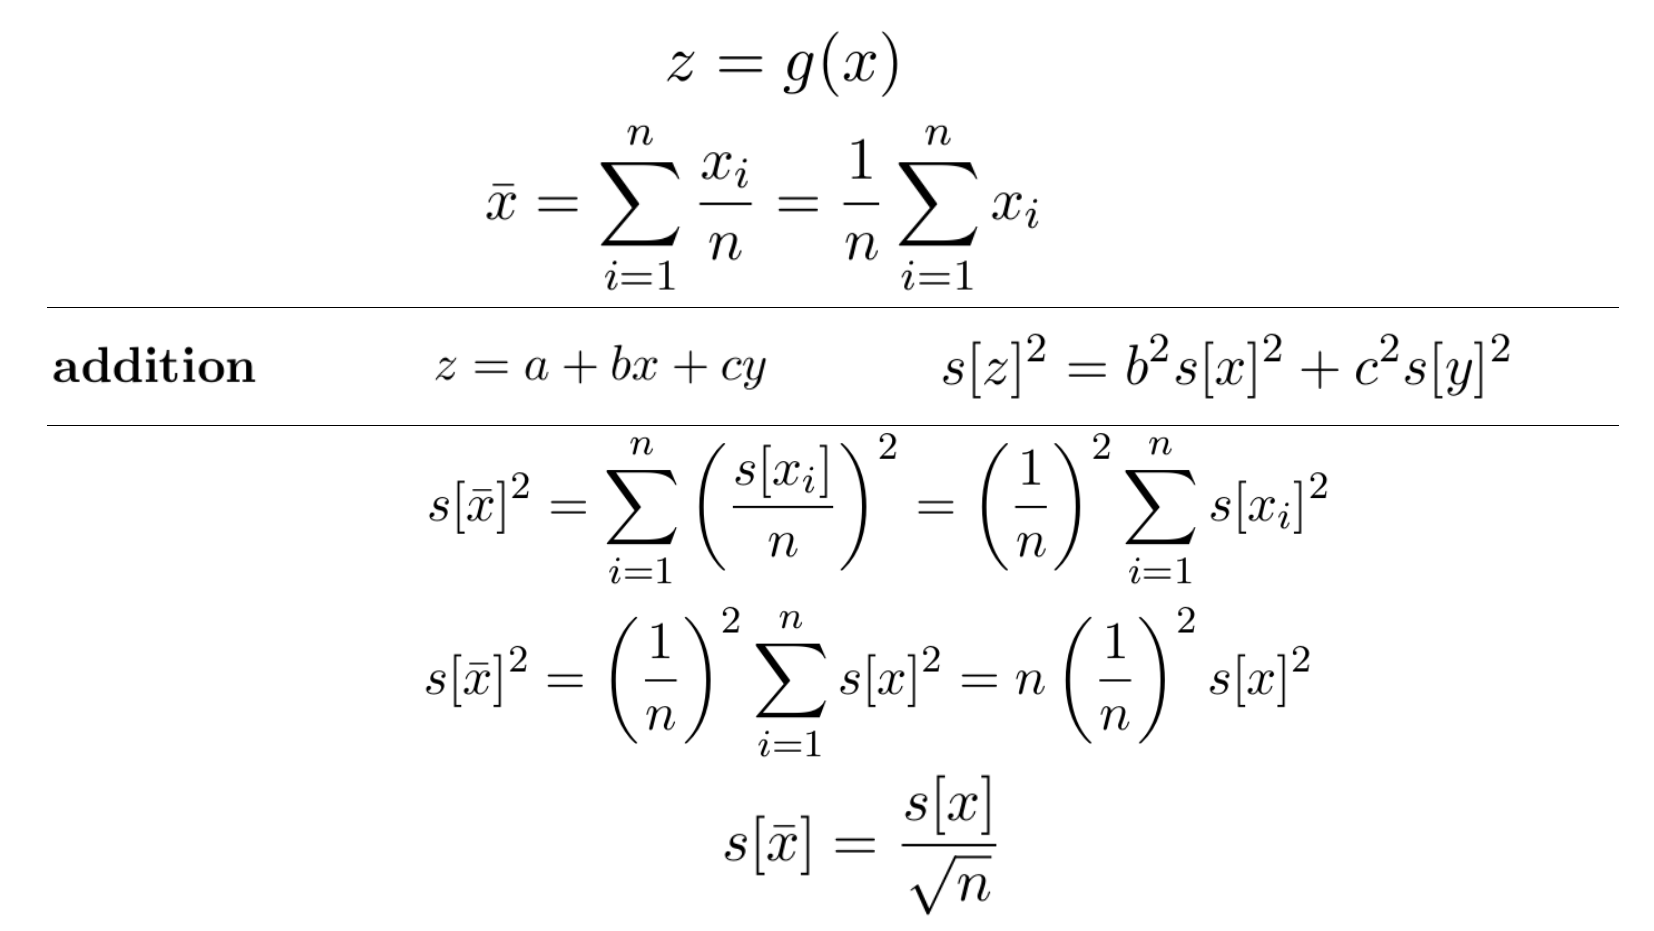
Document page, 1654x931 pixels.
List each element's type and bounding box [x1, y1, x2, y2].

picture [712, 771, 1004, 922]
picture [661, 23, 907, 107]
picture [46, 336, 260, 400]
picture [431, 343, 768, 396]
picture [419, 426, 1353, 763]
picture [931, 323, 1524, 407]
picture [480, 117, 1052, 296]
